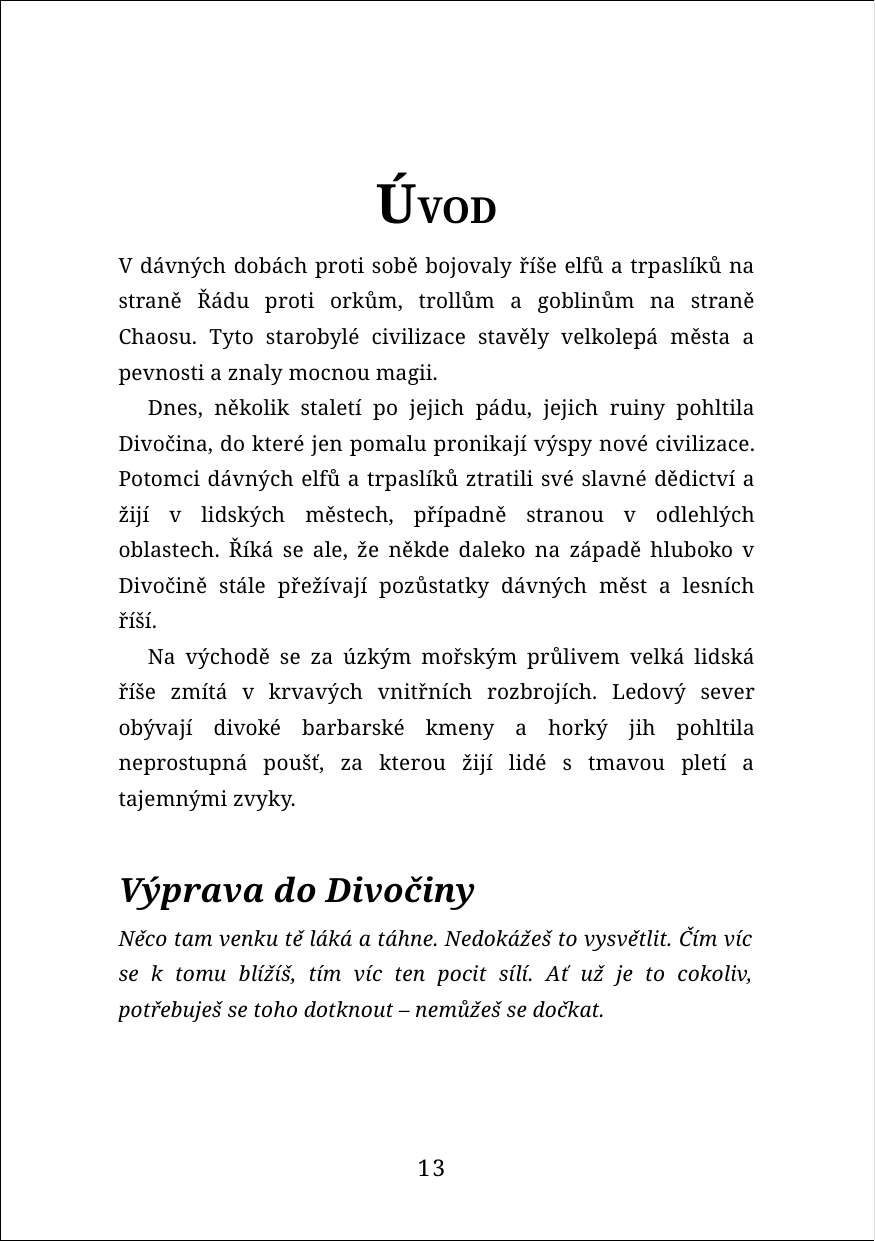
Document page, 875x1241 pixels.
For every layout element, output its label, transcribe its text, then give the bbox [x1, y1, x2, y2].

text V dávných dobách proti sobě bojovaly říše elfů a trpaslíků na straně Řádu proti orkům, trollům a goblinům na straně Chaosu. Tyto starobylé civilizace stavěly velkolepá města a pevnosti a znaly mocnou magii. Dnes, několik staletí po jejich pádu, jejich ruiny pohltila Divočina, do které jen pomalu pronikají výspy nové civilizace. Potomci dávných elfů a trpaslíků ztratili své slavné dědictví a žijí v lidských městech, případně stranou v odlehlých oblastech. Říká se ale, že někde daleko na západě hluboko v Divočině stále přežívají pozůstatky dávných měst a lesních říší. Na východě se za úzkým mořským průlivem velká lidská říše zmítá v krvavých vnitřních rozbrojích. Ledový sever obývají divoké barbarské kmeny a horký jih pohltila neprostupná poušť, za kterou žijí lidé s tmavou pletí a tajemnými zvyky. [118, 251, 756, 812]
text Něco tam venku tě láká a táhne. Nedokážeš to vysvětlit. Čím víc se k tomu blížíš, tím víc ten pocit sílí. Ať už je to cokoliv, potřebuješ se toho dotknout – nemůžeš se dočkat. [118, 924, 756, 1023]
subtitle Výprava do Divočiny [118, 867, 756, 912]
subtitle Úvod [118, 166, 756, 239]
